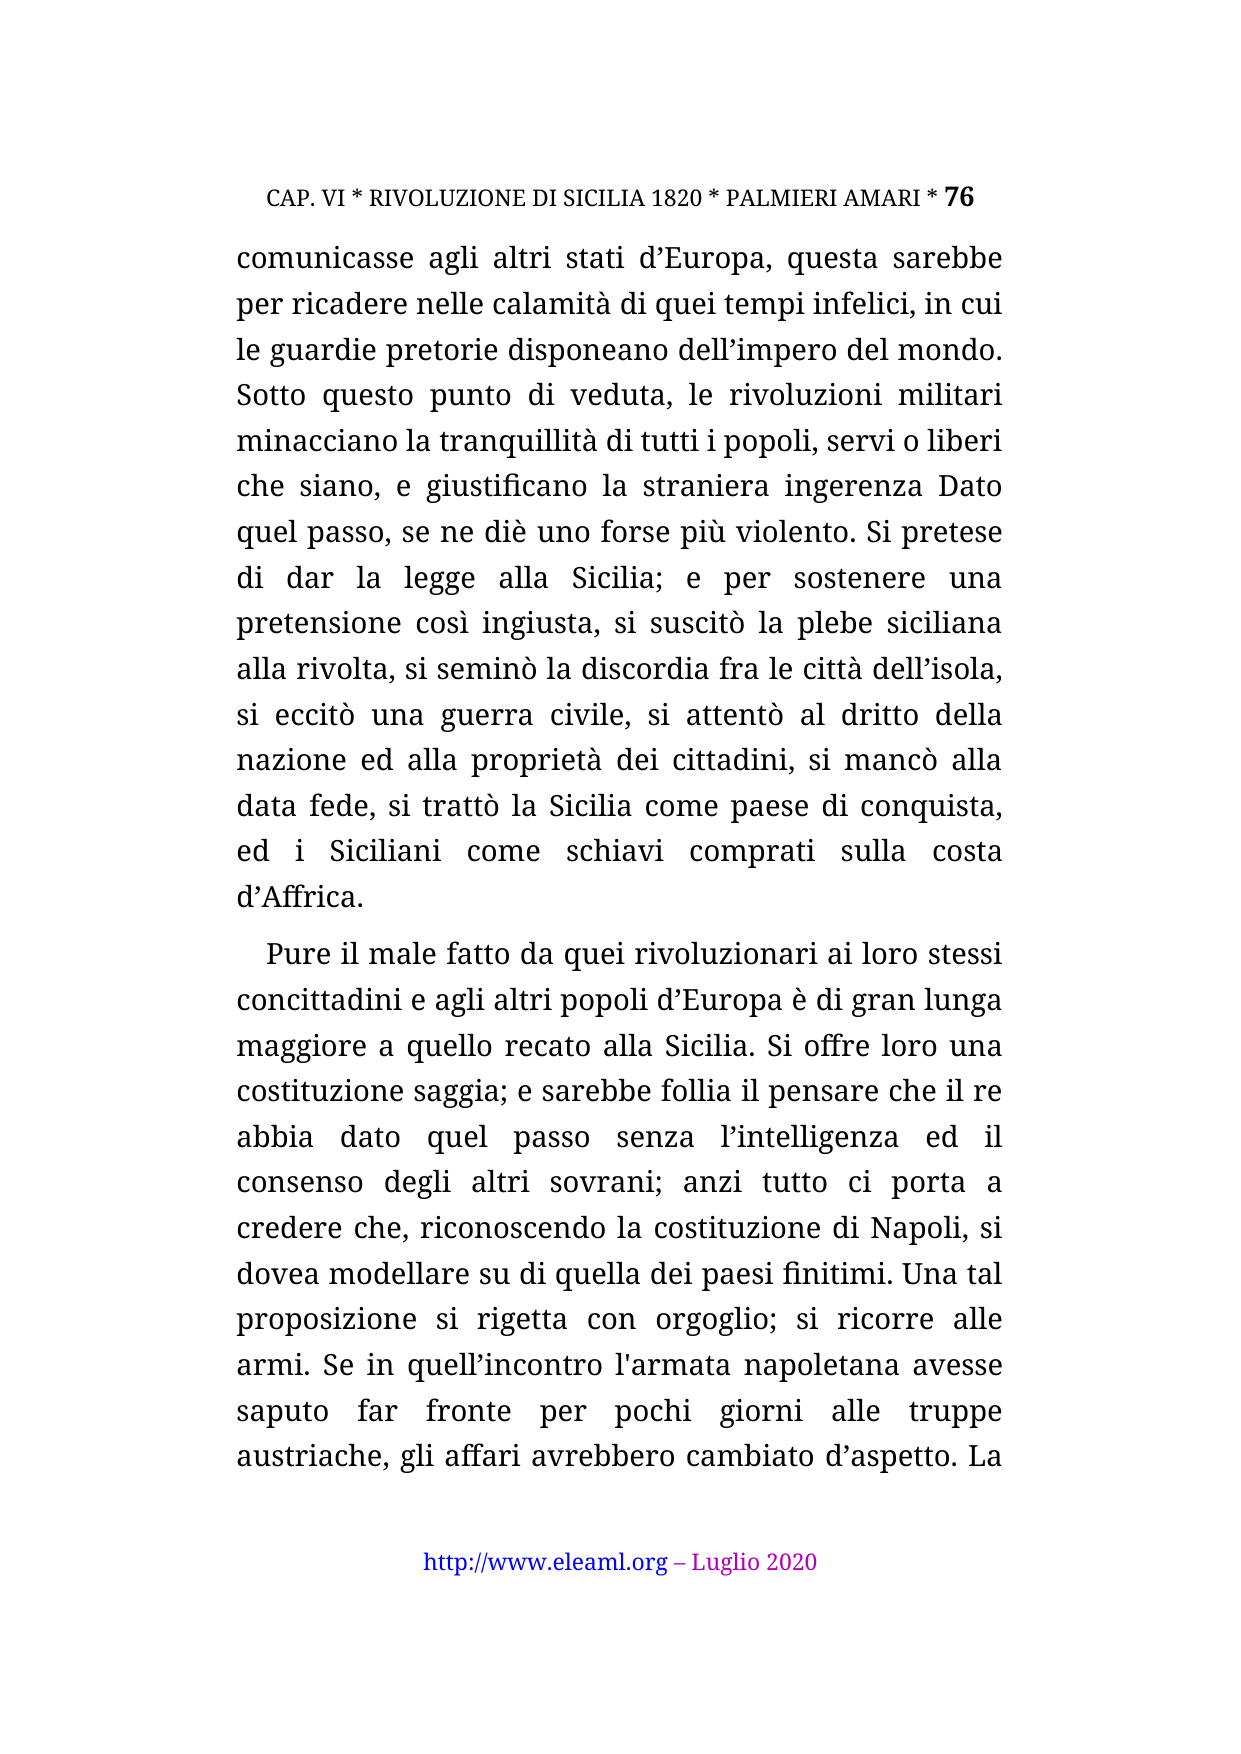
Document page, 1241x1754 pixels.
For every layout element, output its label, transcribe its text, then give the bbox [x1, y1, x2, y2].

text comunicasse agli altri stati d’Europa, questa sarebbe per ricadere nelle calamità di quei tempi infelici, in cui le guardie pretorie disponeano dell’impero del mondo. Sotto questo punto di veduta, le rivoluzioni militari minacciano la tranquillità di tutti i popoli, servi o liberi che siano, e giustificano la straniera ingerenza Dato quel passo, se ne diè uno forse più violento. Si pretese di dar la legge alla Sicilia; e per sostenere una pretensione così ingiusta, si suscitò la plebe siciliana alla rivolta, si seminò la discordia fra le città dell’isola, si eccitò una guerra civile, si attentò al dritto della nazione ed alla proprietà dei cittadini, si mancò alla data fede, si trattò la Sicilia come paese di conquista, ed i Siciliani come schiavi comprati sulla costa d’Affrica. [236, 237, 1004, 916]
text Pure il male fatto da quei rivoluzionari ai loro stessi concittadini e agli altri popoli d’Europa è di gran lunga maggiore a quello recato alla Sicilia. Si offre loro una costituzione saggia; e sarebbe follia il pensare che il re abbia dato quel passo senza l’intelligenza ed il consenso degli altri sovrani; anzi tutto ci porta a credere che, riconoscendo la costituzione di Napoli, si dovea modellare su di quella dei paesi finitimi. Una tal proposizione si rigetta con orgoglio; si ricorre alle armi. Se in quell’incontro l'armata napoletana avesse saputo far fronte per pochi giorni alle truppe austriache, gli affari avrebbero cambiato d’aspetto. La [236, 934, 1004, 1475]
